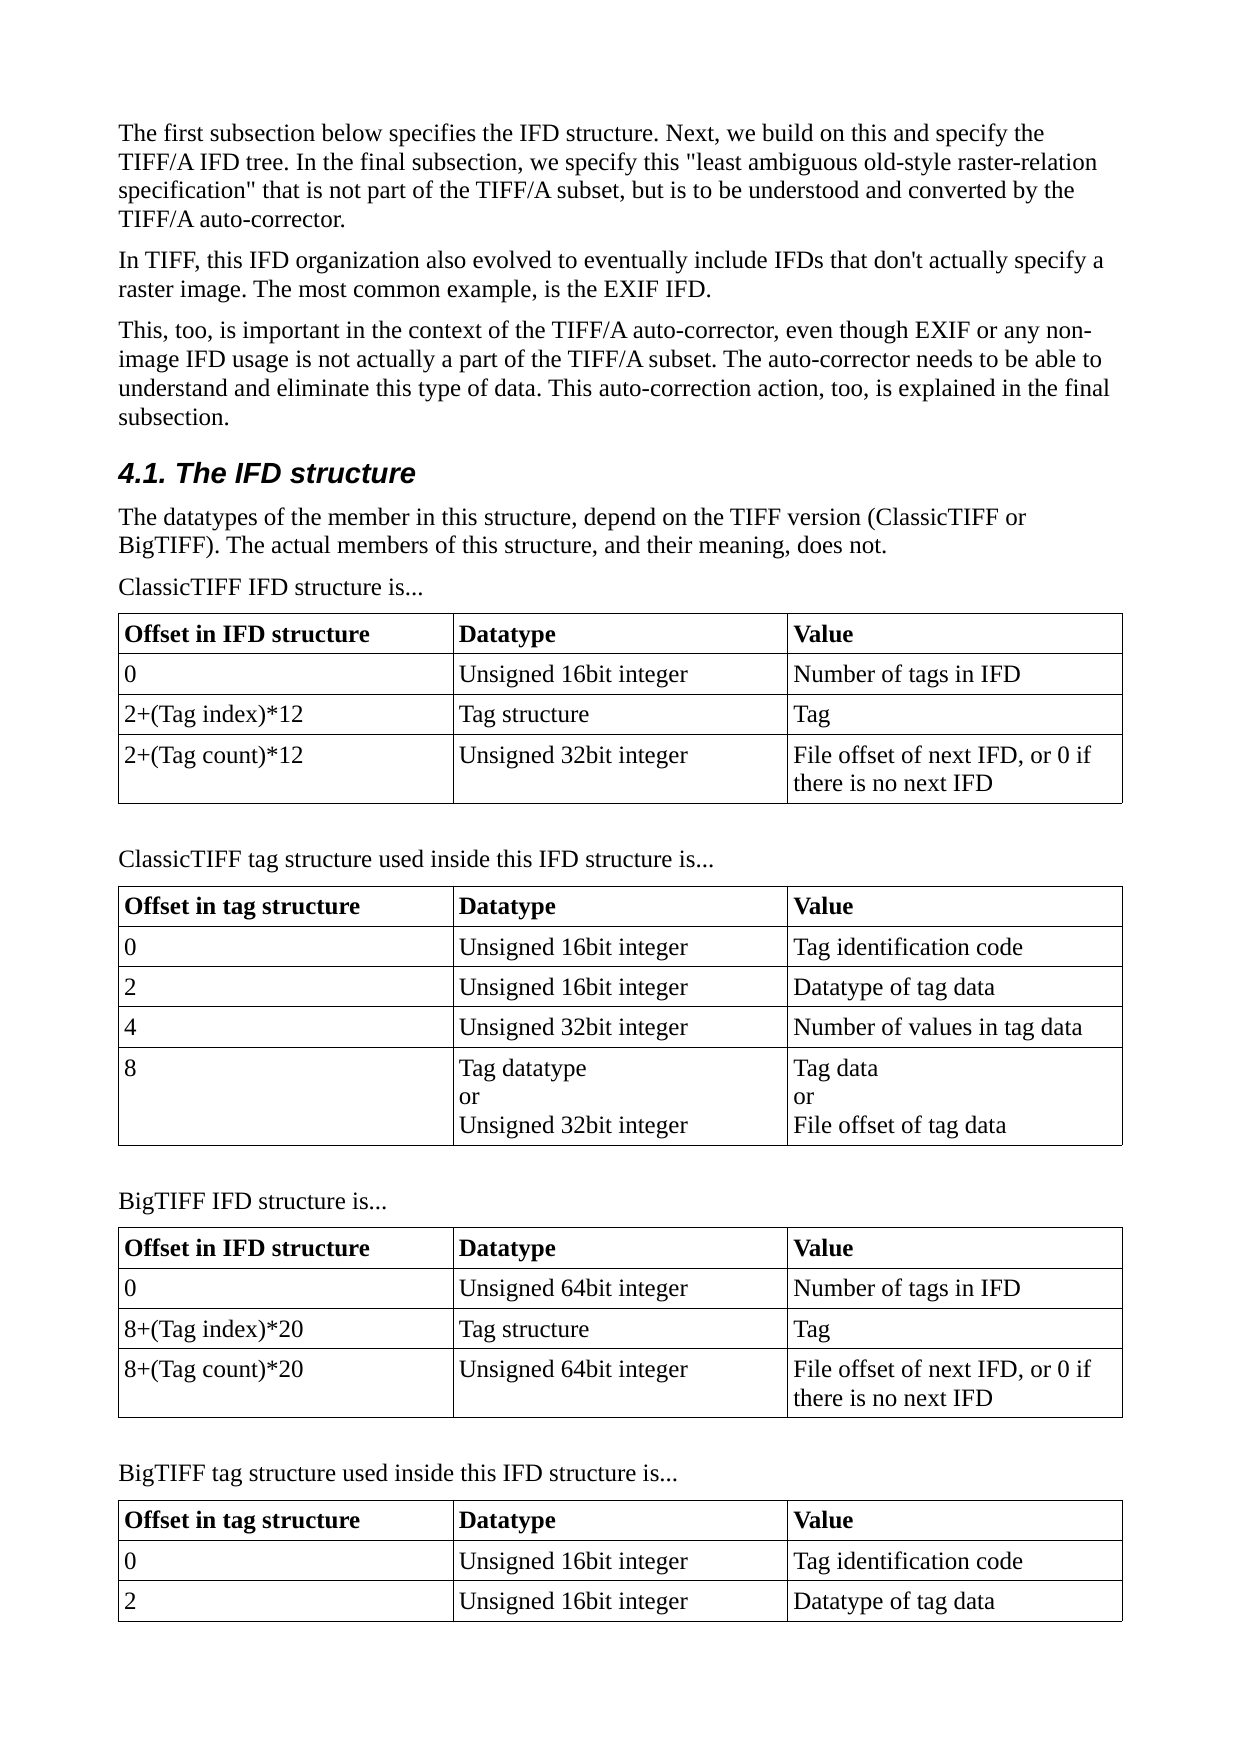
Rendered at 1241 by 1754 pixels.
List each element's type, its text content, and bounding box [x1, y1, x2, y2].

table_cell Tag data or File offset of tag data [788, 1048, 1122, 1144]
table_cell 2+(Tag index)*12 [119, 695, 453, 734]
table_cell Tag identification code [788, 927, 1122, 966]
table_header Datatype [454, 1501, 787, 1540]
table_cell 0 [119, 1269, 453, 1308]
table_header Offset in IFD structure [119, 1228, 453, 1267]
table_cell File offset of next IFD, or 0 if there is no next IFD [788, 1349, 1122, 1417]
table_cell Unsigned 16bit integer [454, 967, 787, 1006]
table_cell Unsigned 64bit integer [454, 1349, 787, 1417]
table_cell 8+(Tag index)*20 [119, 1309, 453, 1348]
table_header Value [788, 1228, 1122, 1267]
table_cell Datatype of tag data [788, 1581, 1122, 1621]
table_cell 0 [119, 927, 453, 966]
table_cell Tag datatype or Unsigned 32bit integer [454, 1048, 787, 1144]
text ClassicTIFF IFD structure is... [118, 572, 1122, 600]
table_cell Tag structure [454, 695, 787, 734]
table_cell File offset of next IFD, or 0 if there is no next IFD [788, 735, 1122, 803]
table_cell Tag [788, 695, 1122, 734]
table_header Value [788, 887, 1122, 926]
table_cell 8+(Tag count)*20 [119, 1349, 453, 1417]
table_header Datatype [454, 887, 787, 926]
text This, too, is important in the context of the TIFF/A auto-corrector, even though EXIF or any non-image IFD usage is not actually a part of the TIFF/A subset. The auto-corrector needs to be able to understand and eliminate this type of data. This auto-correction action, too, is explained in the final subsection. [118, 316, 1122, 431]
table_header Offset in tag structure [119, 887, 453, 926]
table_header Offset in IFD structure [119, 614, 453, 653]
table_cell Tag structure [454, 1309, 787, 1348]
text In TIFF, this IFD organization also evolved to eventually include IFDs that don't actually specify a raster image. The most common example, is the EXIF IFD. [118, 246, 1122, 303]
table_cell 8 [119, 1048, 453, 1144]
table_cell Unsigned 16bit integer [454, 927, 787, 966]
text ClassicTIFF tag structure used inside this IFD structure is... [118, 844, 1122, 873]
table_cell Unsigned 16bit integer [454, 654, 787, 693]
table_cell Unsigned 64bit integer [454, 1269, 787, 1308]
table_cell 4 [119, 1007, 453, 1047]
table_header Value [788, 1501, 1122, 1540]
table_cell 0 [119, 654, 453, 693]
text BigTIFF tag structure used inside this IFD structure is... [118, 1458, 1122, 1487]
table_header Datatype [454, 1228, 787, 1267]
table_cell 2+(Tag count)*12 [119, 735, 453, 803]
table_cell 2 [119, 967, 453, 1006]
table_header Datatype [454, 614, 787, 653]
table_cell Unsigned 32bit integer [454, 735, 787, 803]
table_cell 0 [119, 1541, 453, 1580]
table_cell Unsigned 32bit integer [454, 1007, 787, 1047]
table_cell Unsigned 16bit integer [454, 1581, 787, 1621]
text BigTIFF IFD structure is... [118, 1186, 1122, 1215]
text The datatypes of the member in this structure, depend on the TIFF version (ClassicTIFF or BigTIFF). The actual members of this structure, and their meaning, does not. [118, 502, 1122, 559]
table_cell Tag [788, 1309, 1122, 1348]
table_cell 2 [119, 1581, 453, 1621]
subtitle 4.1. The IFD structure [118, 456, 1122, 489]
text The first subsection below specifies the IFD structure. Next, we build on this and specify the TIFF/A IFD tree. In the final subsection, we specify this "least ambiguous old-style raster-relation specification" that is not part of the TIFF/A subset, but is to be understood and converted by the TIFF/A auto-corrector. [118, 118, 1122, 233]
table_cell Datatype of tag data [788, 967, 1122, 1006]
table_cell Unsigned 16bit integer [454, 1541, 787, 1580]
table_cell Number of tags in IFD [788, 654, 1122, 693]
table_cell Number of values in tag data [788, 1007, 1122, 1047]
table_header Value [788, 614, 1122, 653]
table_cell Tag identification code [788, 1541, 1122, 1580]
table_header Offset in tag structure [119, 1501, 453, 1540]
table_cell Number of tags in IFD [788, 1269, 1122, 1308]
